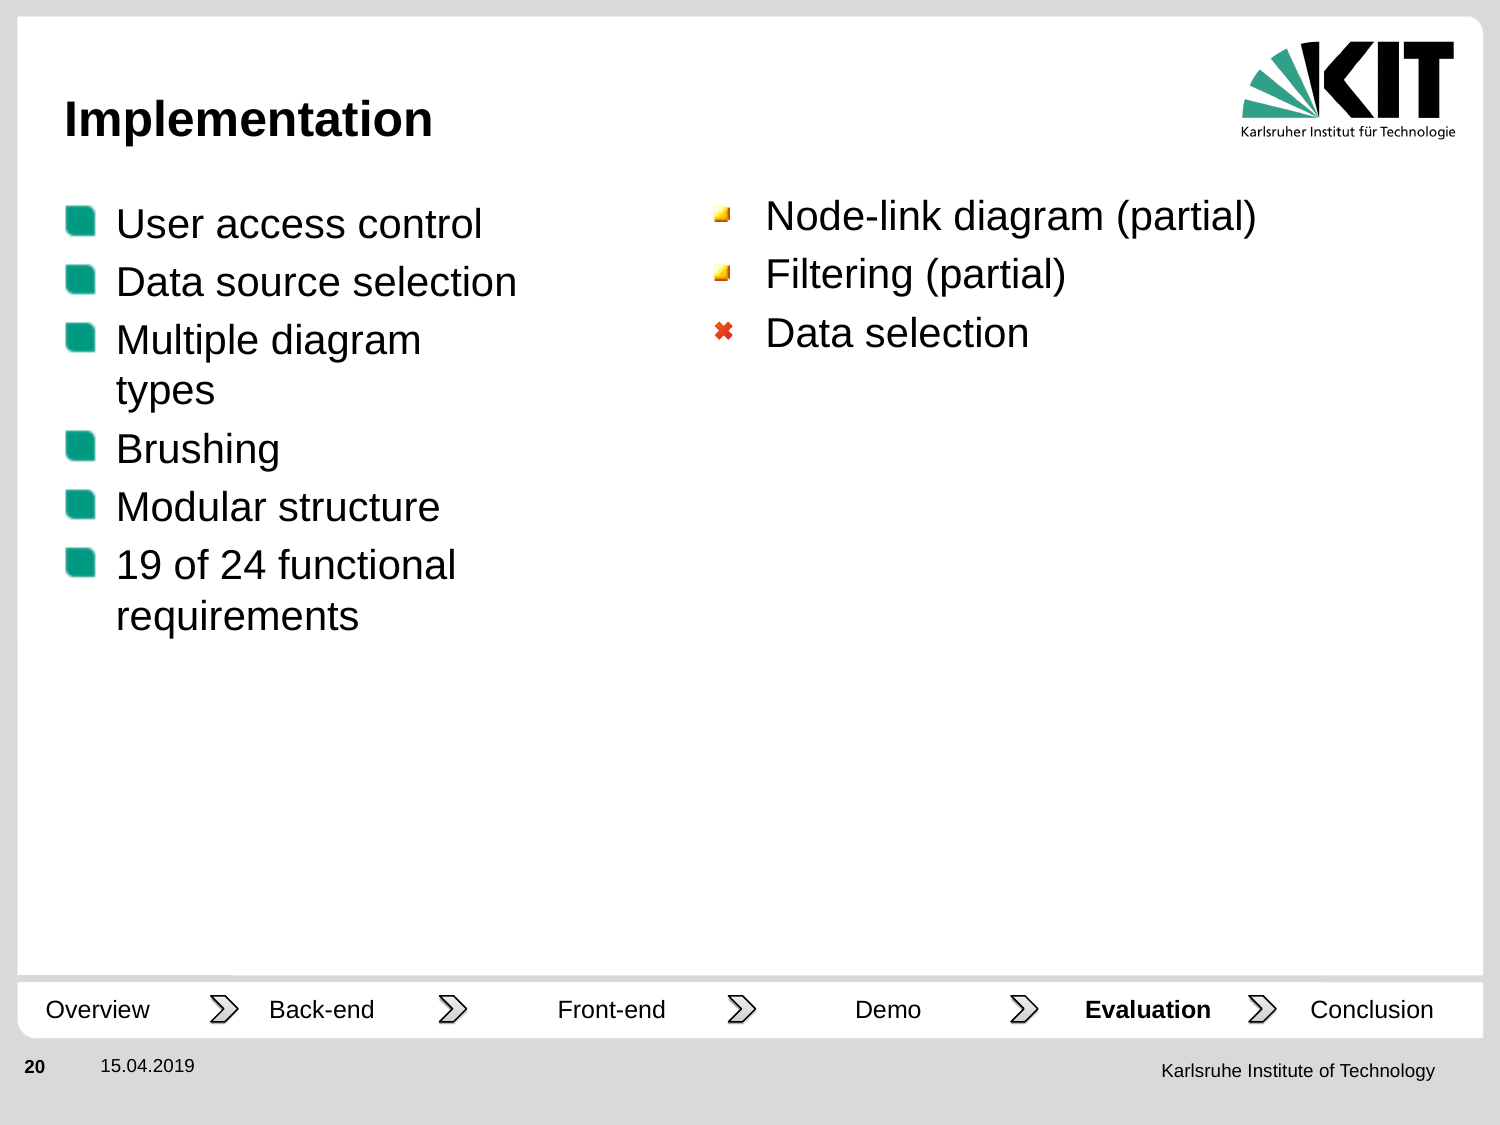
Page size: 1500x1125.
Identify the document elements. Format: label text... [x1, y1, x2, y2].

text_box [728, 995, 756, 1022]
text_box [210, 995, 238, 1022]
text_box Back-end [254, 986, 418, 1031]
list Node-link diagram (partial) Filtering (partial) Data selection [713, 188, 1279, 958]
text_box Conclusion [1295, 986, 1500, 1031]
list User access control Data source selection Multiple diagram types Brushing Modular structure 19 of 24 functional requirements [64, 196, 520, 966]
text_box [1010, 995, 1038, 1022]
title Implementation [64, 54, 1198, 147]
text_box [1248, 995, 1277, 1022]
picture [0, 0, 1500, 1125]
text_box Overview [30, 986, 194, 1031]
text_box Front-end [542, 986, 682, 1031]
text_box Evaluation [1070, 986, 1227, 1031]
text_box 15.04.2019 [100, 1053, 272, 1113]
text_box Demo [840, 986, 937, 1031]
text_box [439, 995, 467, 1022]
